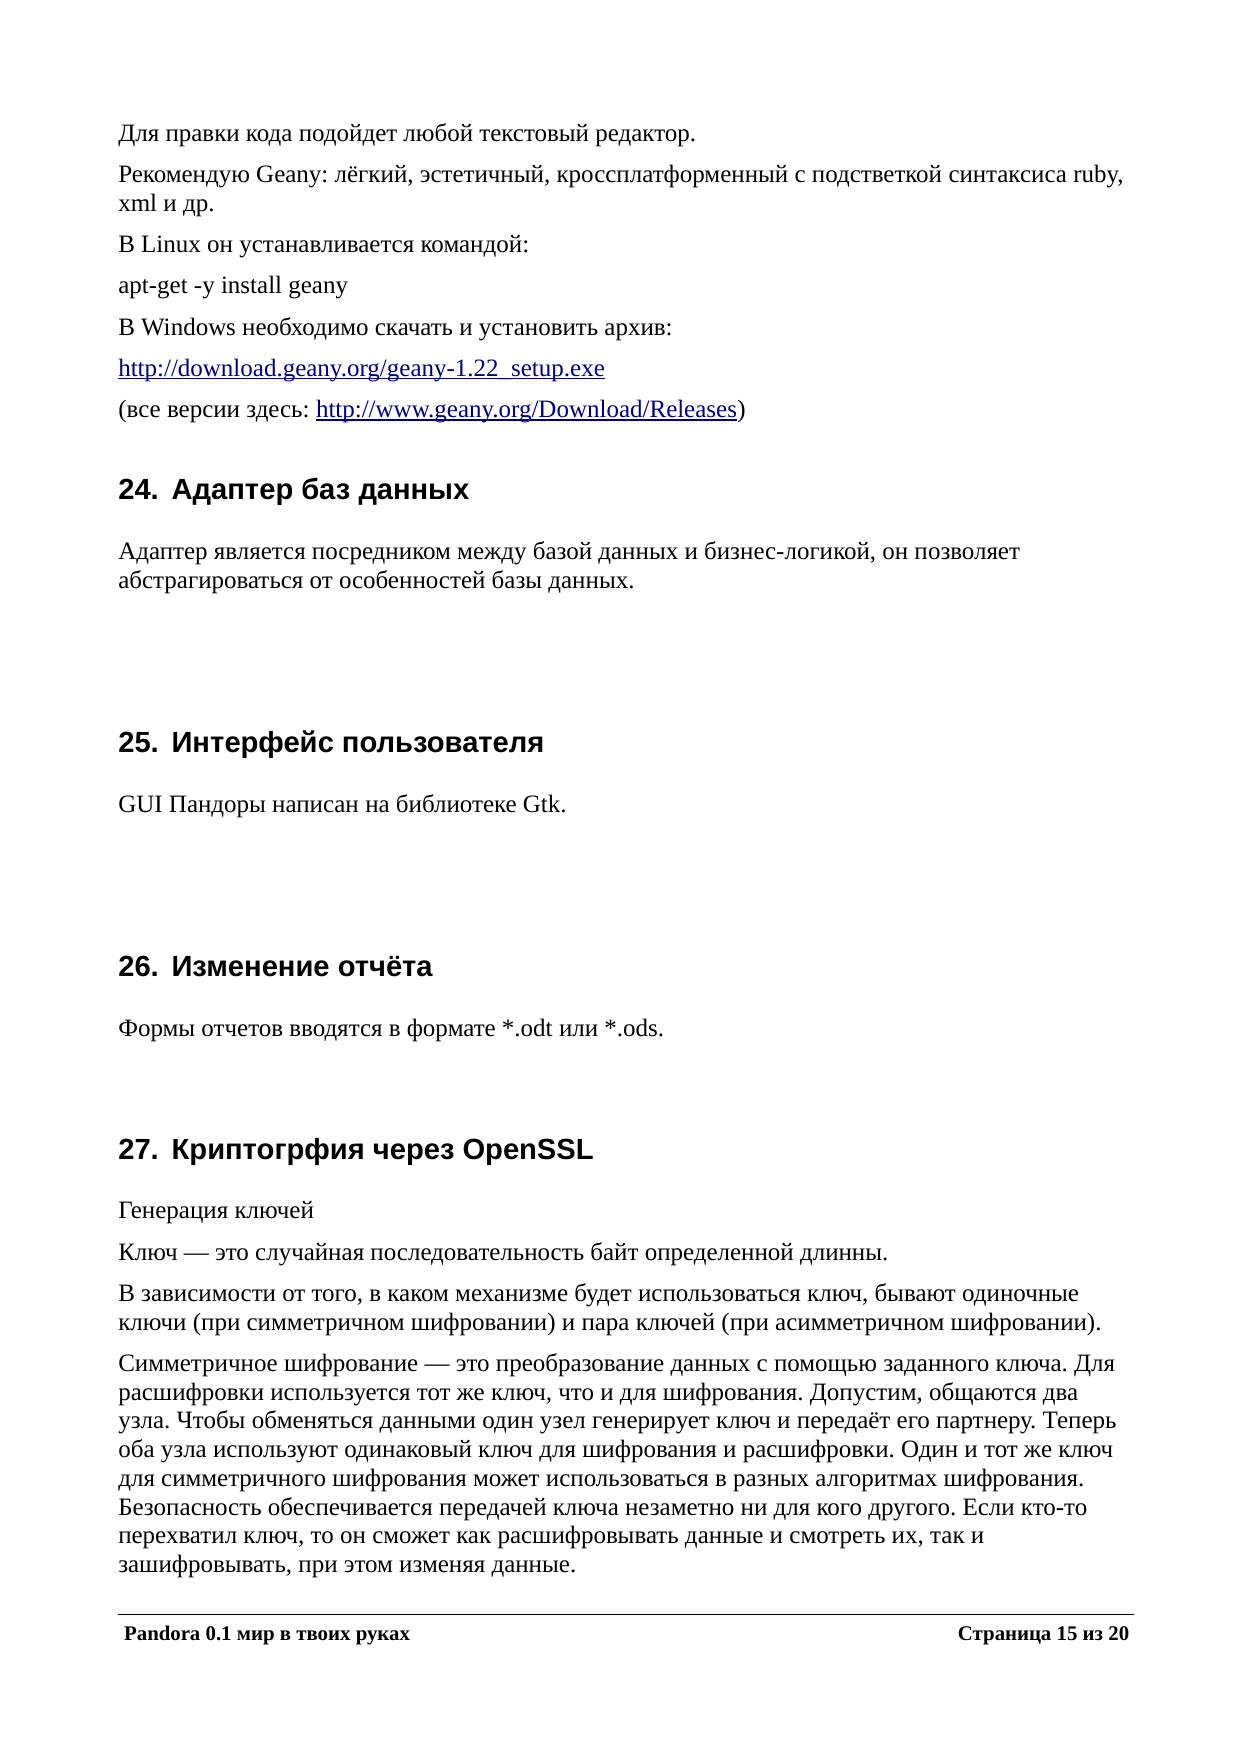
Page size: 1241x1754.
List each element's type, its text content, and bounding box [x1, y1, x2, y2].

text Ключ — это случайная последовательность байт определенной длинны. [118, 1237, 1134, 1266]
text В зависимости от того, в каком механизме будет использоваться ключ, бывают одиночные ключи (при симметричном шифровании) и пара ключей (при асимметричном шифровании). [118, 1278, 1134, 1336]
subtitle Криптогрфия через OpenSSL [118, 1132, 1134, 1166]
text (все версии здесь: http://www.geany.org/Download/Releases) [118, 394, 1134, 423]
subtitle Адаптер баз данных [118, 472, 1134, 506]
subtitle Изменение отчёта [118, 949, 1134, 983]
text http://download.geany.org/geany-1.22_setup.exe [118, 353, 1134, 382]
text Симметричное шифрование — это преобразование данных с помощью заданного ключа. Для расшифровки используется тот же ключ, что и для шифрования. Допустим, общаются два узла. Чтобы обменяться данными один узел генерирует ключ и передаёт его партнеру. Теперь оба узла используют одинаковый ключ для шифрования и расшифровки. Один и тот же ключ для симметричного шифрования может использоваться в разных алгоритмах шифрования. Безопасность обеспечивается передачей ключа незаметно ни для кого другого. Если кто-то перехватил ключ, то он сможет как расшифровывать данные и смотреть их, так и зашифровывать, при этом изменяя данные. [118, 1348, 1134, 1578]
text Адаптер является посредником между базой данных и бизнес-логикой, он позволяет абстрагироваться от особенностей базы данных. [118, 536, 1134, 593]
text Для правки кода подойдет любой текстовый редактор. [118, 118, 1134, 147]
subtitle Интерфейс пользователя [118, 725, 1134, 759]
text GUI Пандоры написан на библиотеке Gtk. [118, 789, 1134, 817]
text Формы отчетов вводятся в формате *.odt или *.ods. [118, 1013, 1134, 1042]
text В Windows необходимо скачать и установить архив: [118, 312, 1134, 341]
text Генерация ключей [118, 1196, 1134, 1224]
text В Linux он устанавливается командой: [118, 229, 1134, 258]
text Рекомендую Geany: лёгкий, эстетичный, кроссплатформенный с подстветкой синтаксиса ruby, xml и др. [118, 159, 1134, 217]
text apt-get -y install geany [118, 271, 1134, 299]
